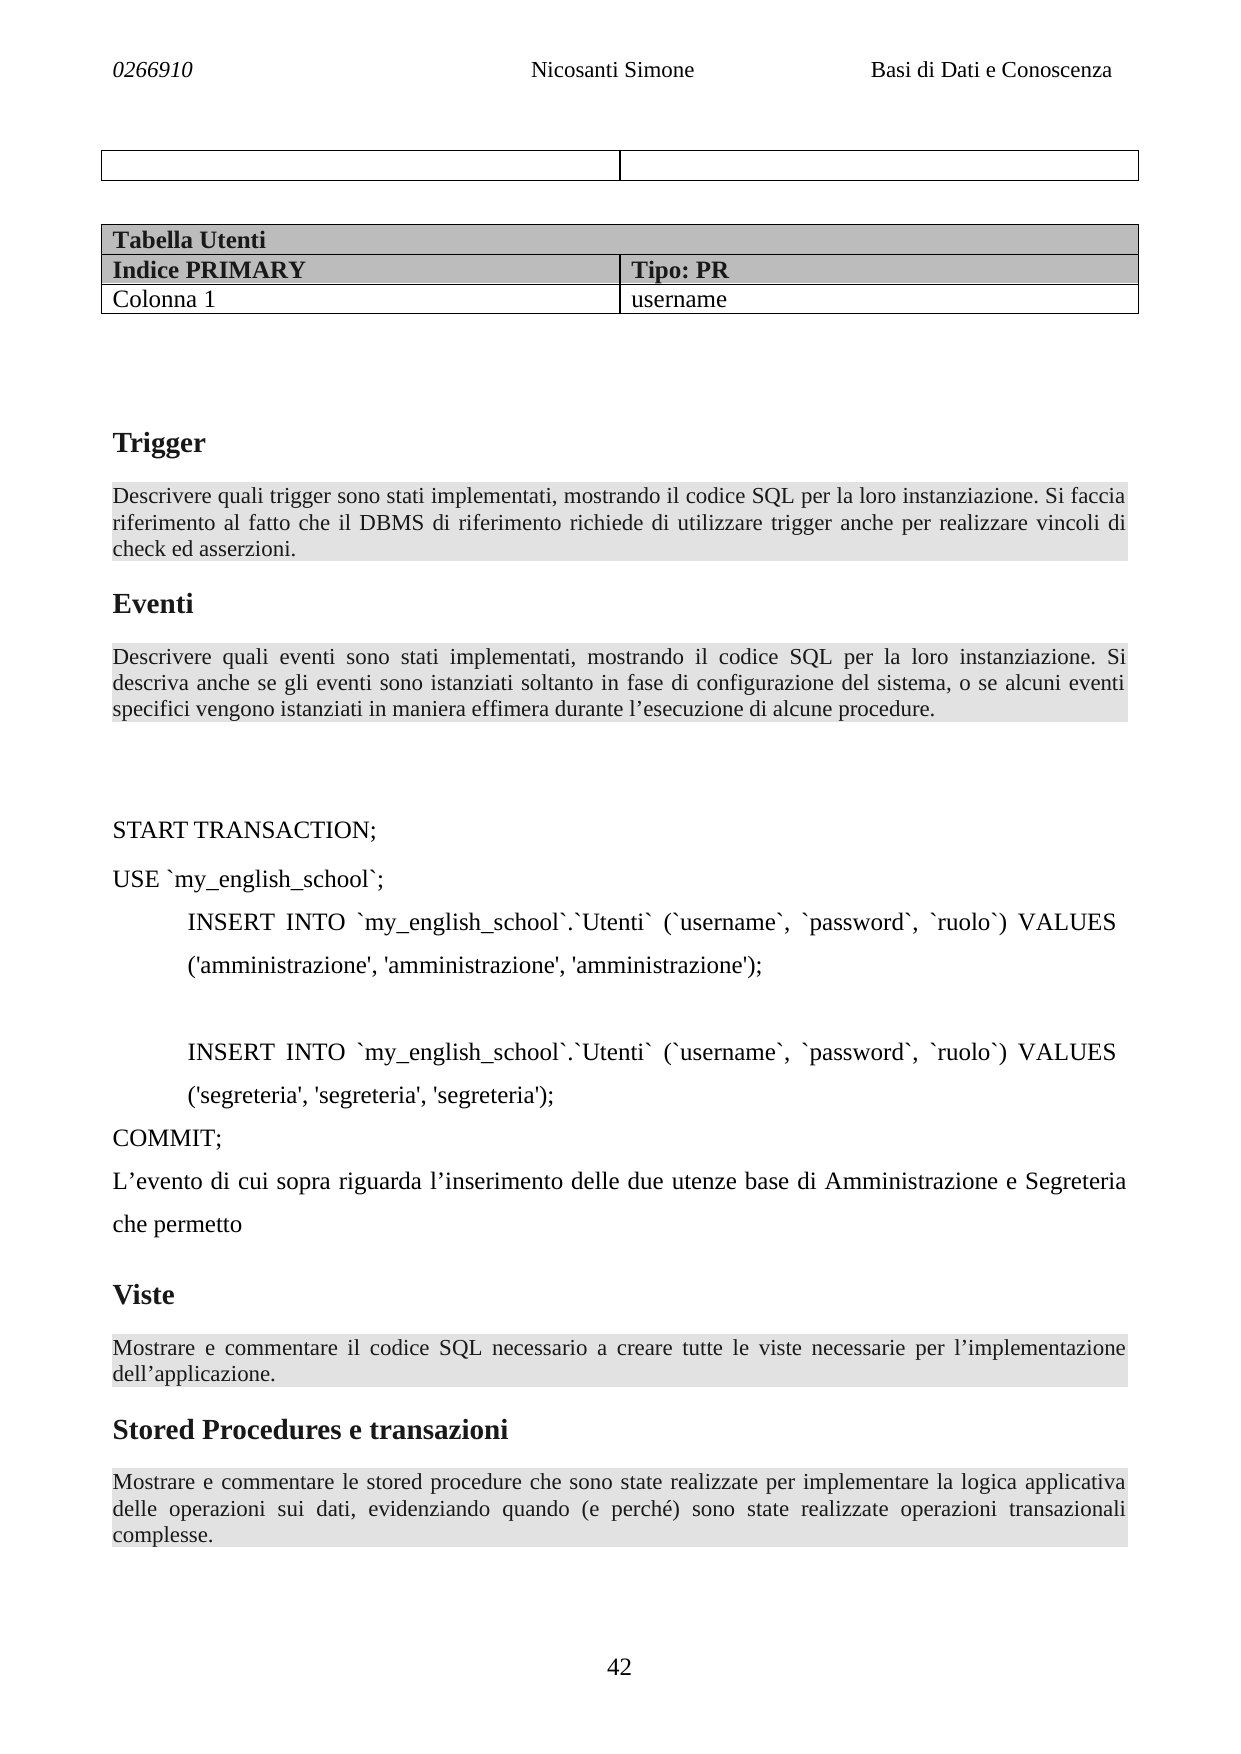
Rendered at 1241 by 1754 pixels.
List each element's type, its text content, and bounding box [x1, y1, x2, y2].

subtitle Eventi [112, 586, 1128, 620]
text Descrivere quali eventi sono stati implementati, mostrando il codice SQL per la loro instanziazione. Si descriva anche se gli eventi sono istanziati soltanto in fase di configurazione del sistema, o se alcuni eventi specifici vengono istanziati in maniera effimera durante l’esecuzione di alcune procedure. [112, 643, 1128, 722]
subtitle Trigger [112, 426, 1128, 459]
text USE `my_english_school`; [112, 864, 1128, 893]
text Mostrare e commentare le stored procedure che sono state realizzate per implementare la logica applicativa delle operazioni sui dati, evidenziando quando (e perché) sono state realizzate operazioni transazionali complesse. [112, 1468, 1128, 1547]
table_cell Colonna 1 [102, 285, 619, 313]
text L’evento di cui sopra riguarda l’inserimento delle due utenze base di Amministrazione e Segreteria che permetto [112, 1166, 1128, 1238]
subtitle Stored Procedures e transazioni [112, 1412, 1128, 1445]
text Descrivere quali trigger sono stati implementati, mostrando il codice SQL per la loro instanziazione. Si faccia riferimento al fatto che il DBMS di riferimento richiede di utilizzare trigger anche per realizzare vincoli di check ed asserzioni. [112, 482, 1128, 561]
subtitle Viste [112, 1277, 1128, 1311]
table_cell Tipo: PR [621, 255, 1138, 283]
text COMMIT; [112, 1123, 1128, 1152]
subtitle START TRANSACTION; [112, 815, 1128, 844]
table_cell [102, 151, 619, 180]
text INSERT INTO `my_english_school`.`Utenti` (`username`, `password`, `ruolo`) VALUES ('amministrazione', 'amministrazione', 'amministrazione'); [112, 907, 1128, 979]
text Mostrare e commentare il codice SQL necessario a creare tutte le viste necessarie per l’implementazione dell’applicazione. [112, 1334, 1128, 1387]
text INSERT INTO `my_english_school`.`Utenti` (`username`, `password`, `ruolo`) VALUES ('segreteria', 'segreteria', 'segreteria'); [112, 1037, 1128, 1109]
table_cell Indice PRIMARY [102, 255, 619, 283]
table_cell [621, 151, 1138, 180]
table_cell username [621, 285, 1138, 313]
table_header Tabella Utenti [102, 225, 1138, 254]
